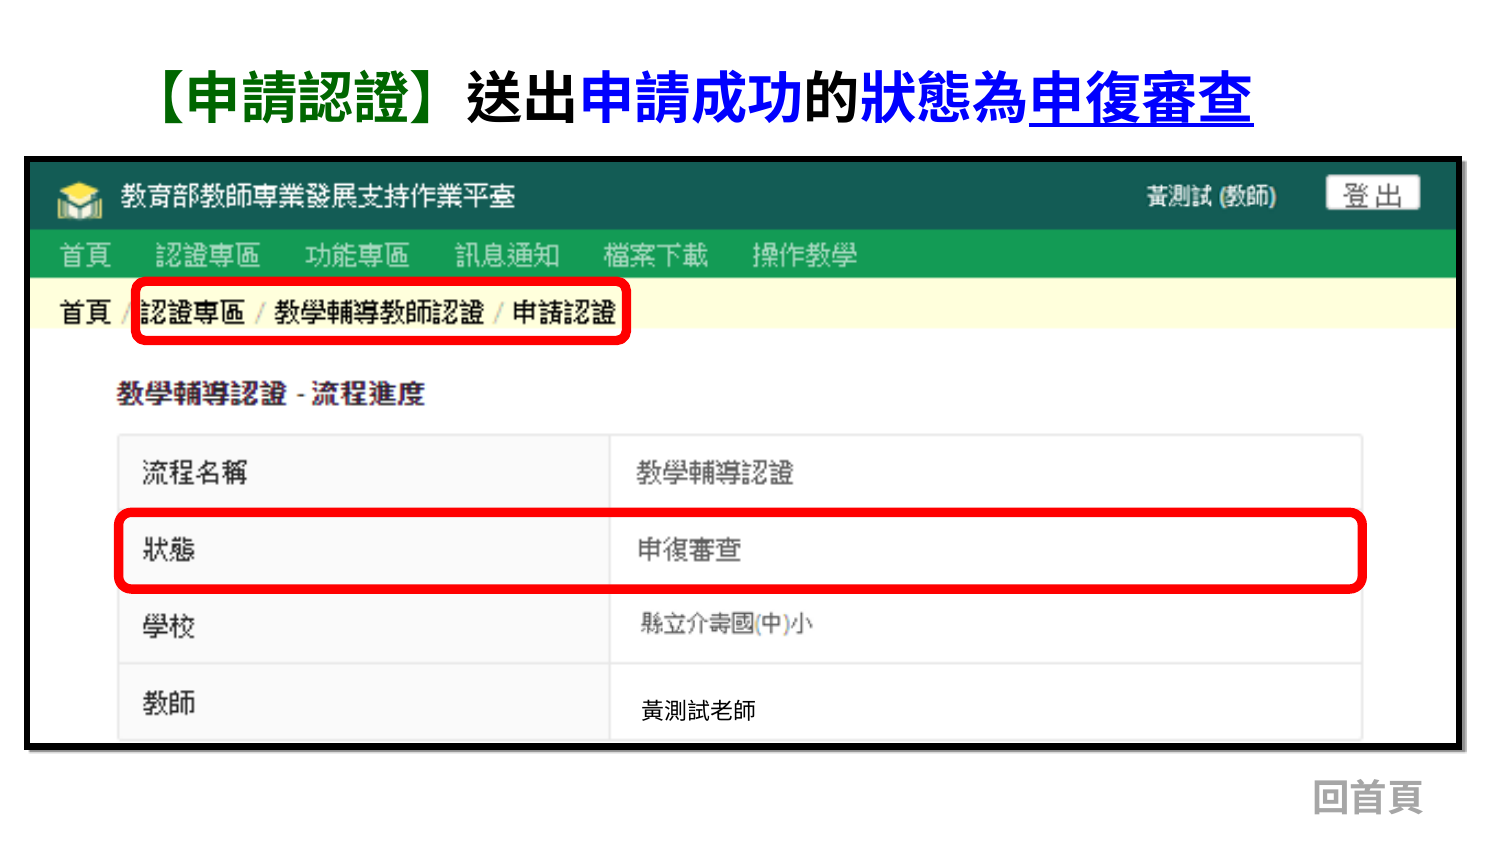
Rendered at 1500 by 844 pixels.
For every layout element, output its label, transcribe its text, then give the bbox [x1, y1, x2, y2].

picture [30, 162, 1456, 744]
text_box 黃測試老師 [626, 675, 834, 733]
text_box 【申請認證】送出申請成功的狀態為申復審查 [0, 57, 1382, 136]
